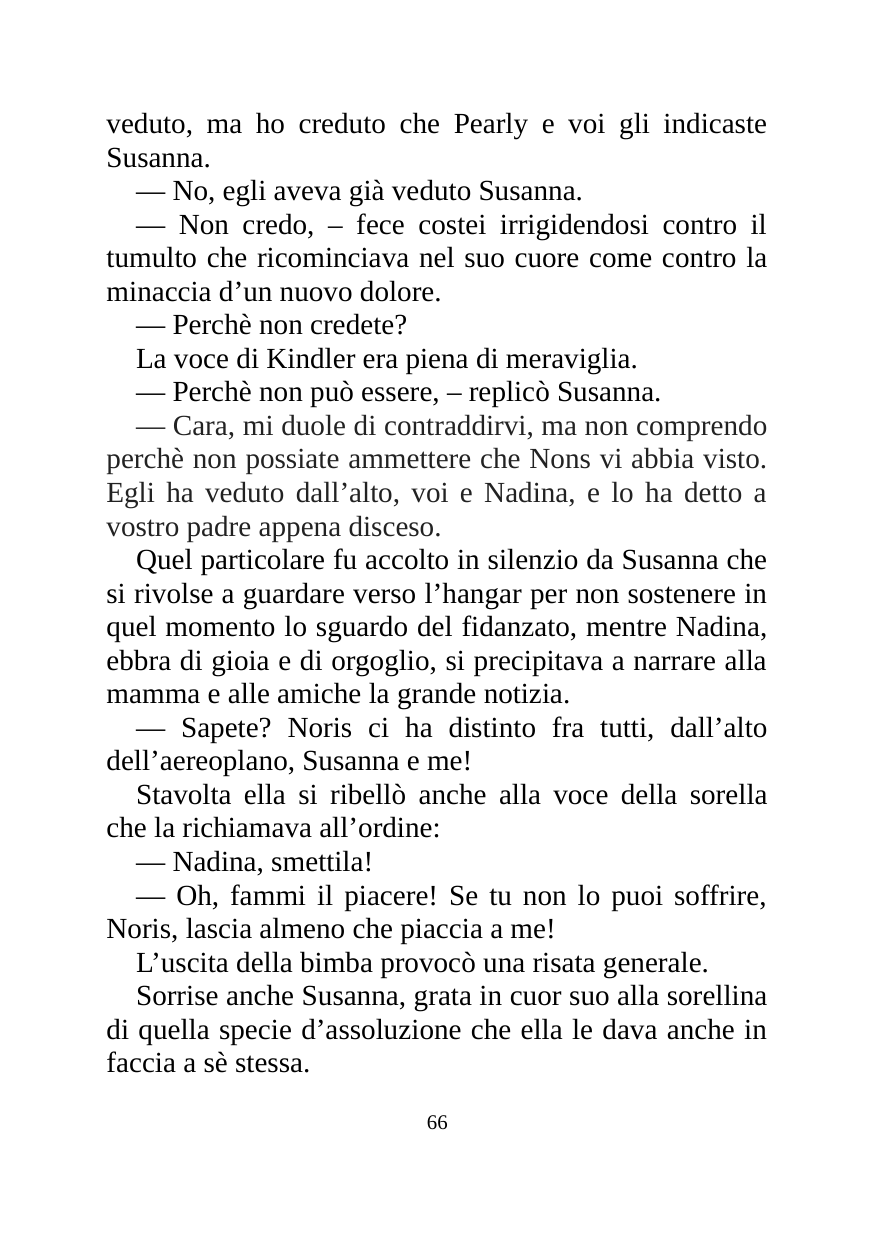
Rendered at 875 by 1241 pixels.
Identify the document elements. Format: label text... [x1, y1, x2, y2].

text — Oh, fammi il piacere! Se tu non lo puoi soffrire, Noris, lascia almeno che piaccia a me! [106, 878, 768, 945]
text L’uscita della bimba provocò una risata generale. [106, 945, 768, 978]
text — Cara, mi duole di contraddirvi, ma non comprendo perchè non possiate ammettere che Nons vi abbia visto. Egli ha veduto dall’alto, voi e Nadina, e lo ha detto a vostro padre appena disceso. [106, 408, 768, 542]
text — No, egli aveva già veduto Susanna. [106, 173, 768, 207]
text La voce di Kindler era piena di meraviglia. [106, 341, 768, 374]
text veduto, ma ho creduto che Pearly e voi gli indicaste Susanna. [106, 106, 768, 173]
text Stavolta ella si ribellò anche alla voce della sorella che la richiamava all’ordine: [106, 777, 768, 844]
text Quel particolare fu accolto in silenzio da Susanna che si rivolse a guardare verso l’hangar per non sostenere in quel momento lo sguardo del fidanzato, mentre Nadina, ebbra di gioia e di orgoglio, si precipitava a narrare alla mamma e alle amiche la grande notizia. [106, 542, 768, 710]
text — Sapete? Noris ci ha distinto fra tutti, dall’alto dell’aereoplano, Susanna e me! [106, 710, 768, 777]
text — Perchè non può essere, – replicò Susanna. [106, 374, 768, 408]
text — Nadina, smettila! [106, 844, 768, 878]
text Sorrise anche Susanna, grata in cuor suo alla sorellina di quella specie d’assoluzione che ella le dava anche in faccia a sè stessa. [106, 978, 768, 1079]
text — Non credo, – fece costei irrigidendosi contro il tumulto che ricominciava nel suo cuore come contro la minaccia d’un nuovo dolore. [106, 207, 768, 307]
text — Perchè non credete? [106, 307, 768, 341]
